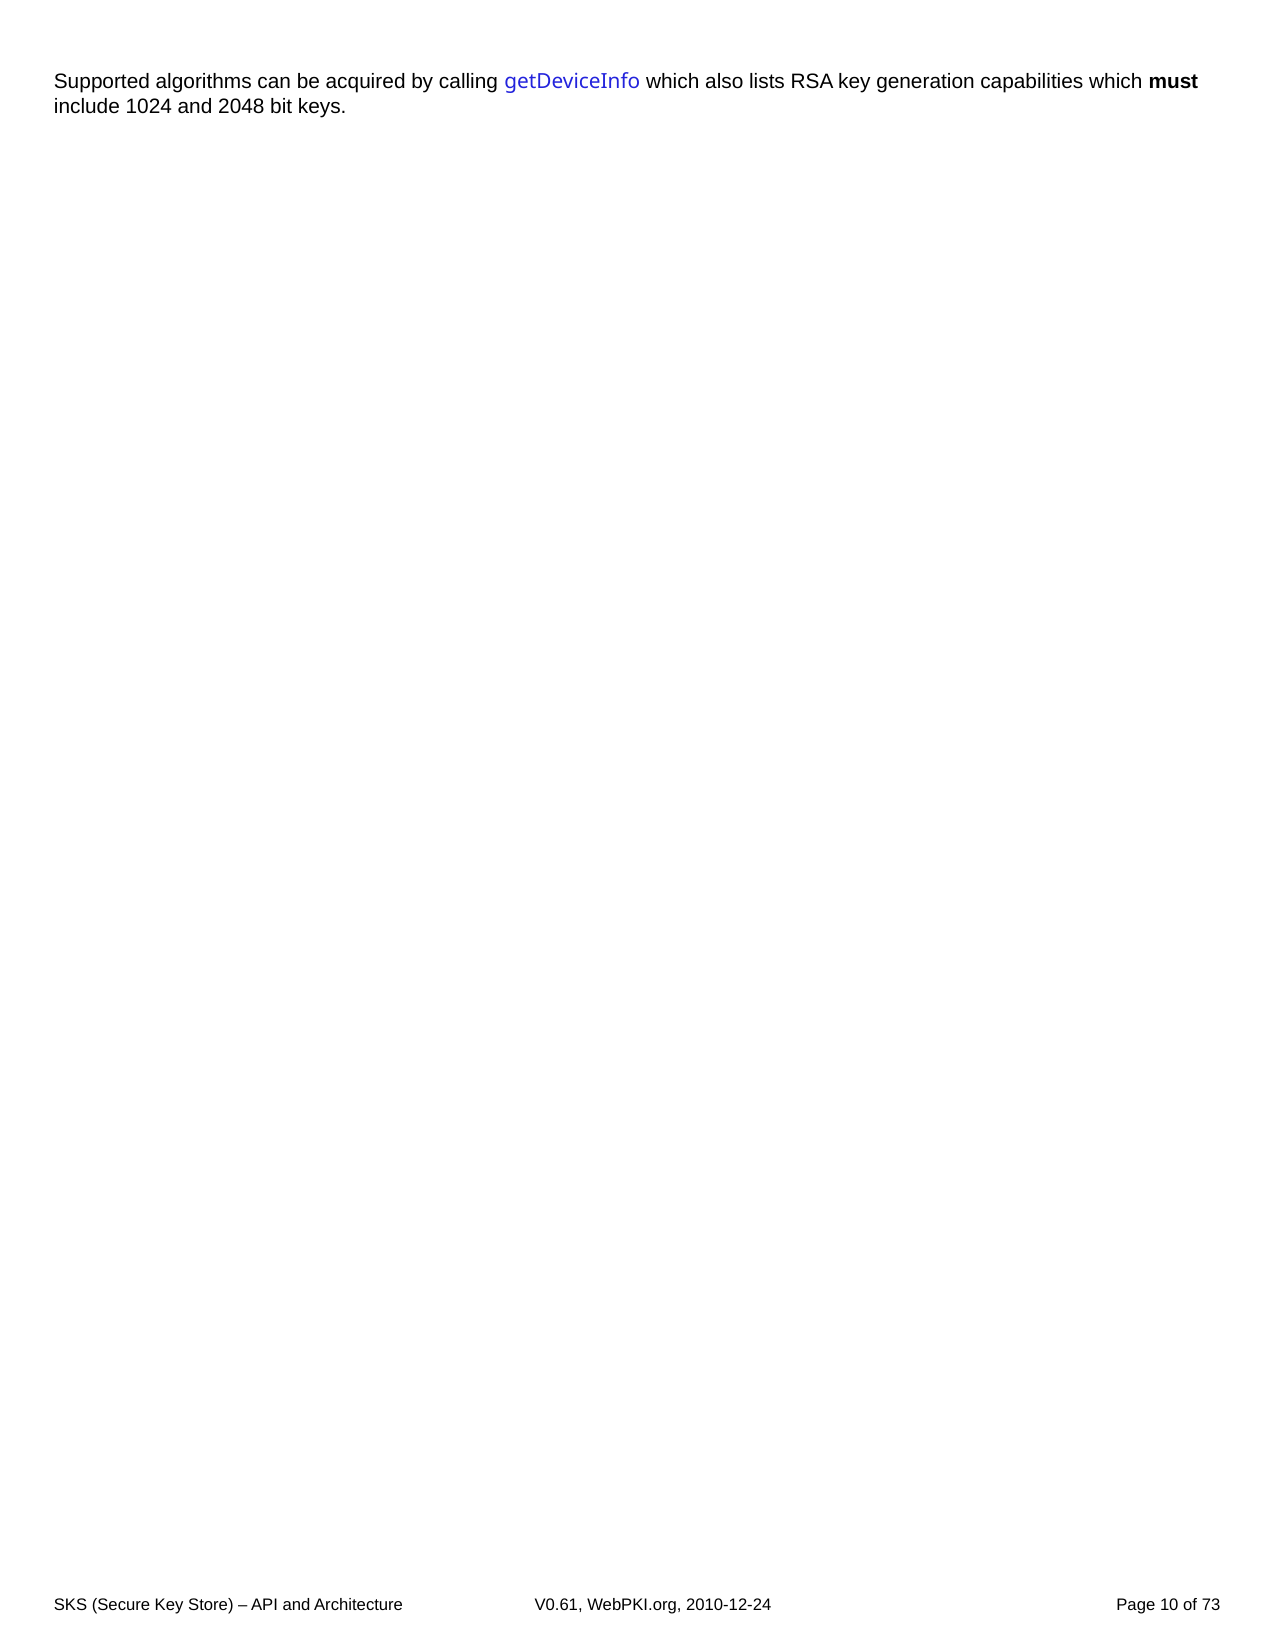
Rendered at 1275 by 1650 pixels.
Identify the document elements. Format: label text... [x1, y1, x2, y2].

text Supported algorithms can be acquired by calling getDeviceInfo which also lists RSA key generation capabilities which must include 1024 and 2048 bit keys. [54, 66, 1221, 118]
